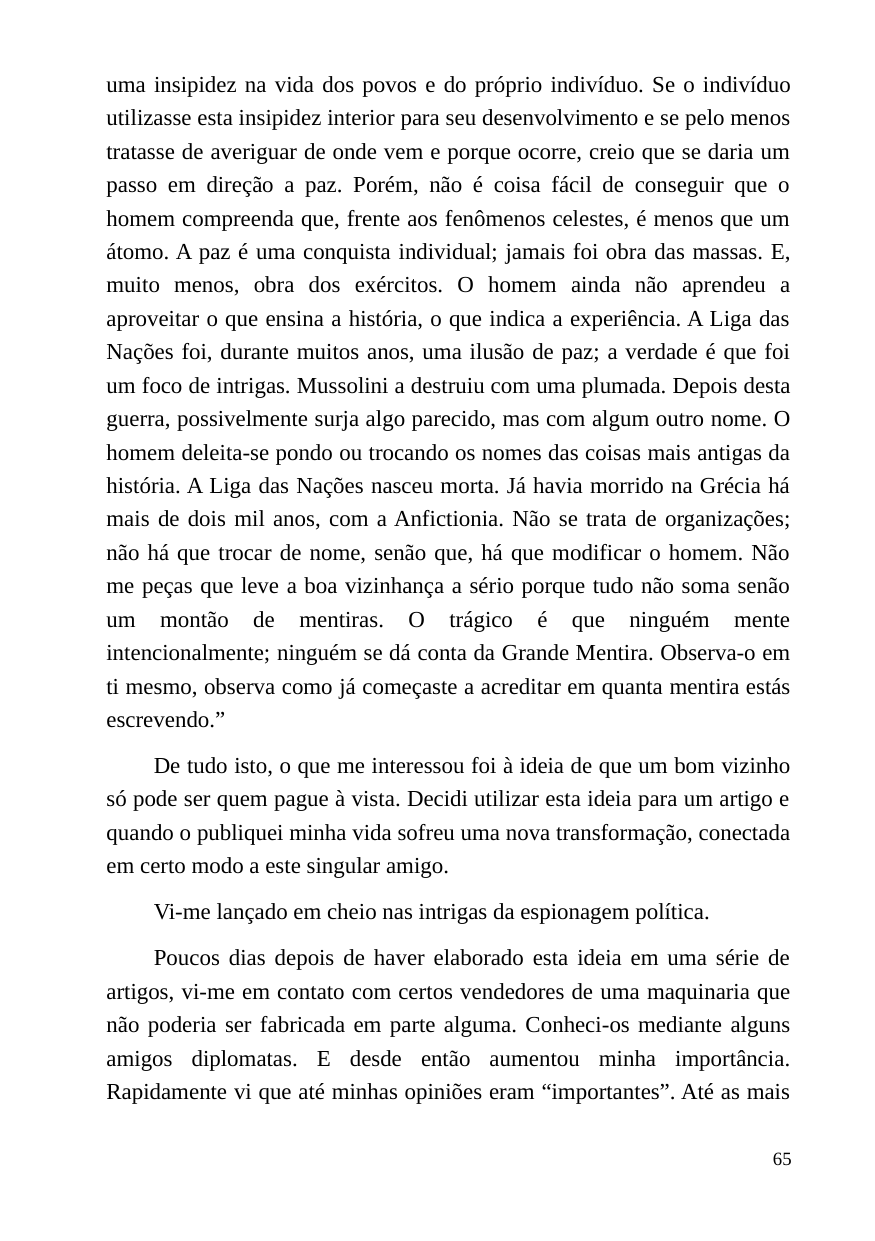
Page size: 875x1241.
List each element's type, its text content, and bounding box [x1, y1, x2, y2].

text De tudo isto, o que me interessou foi à ideia de que um bom vizinho só pode ser quem pague à vista. Decidi utilizar esta ideia para um artigo e quando o publiquei minha vida sofreu uma nova transformação, conectada em certo modo a este singular amigo. [106, 752, 791, 879]
text Poucos dias depois de haver elaborado esta ideia em uma série de artigos, vi-me em contato com certos vendedores de uma maquinaria que não poderia ser fabricada em parte alguma. Conheci-os mediante alguns amigos diplomatas. E desde então aumentou minha importância. Rapidamente vi que até minhas opiniões eram “importantes”. Até as mais [106, 944, 791, 1104]
text uma insipidez na vida dos povos e do próprio indivíduo. Se o indivíduo utilizasse esta insipidez interior para seu desenvolvimento e se pelo menos tratasse de averiguar de onde vem e porque ocorre, creio que se daria um passo em direção a paz. Porém, não é coisa fácil de conseguir que o homem compreenda que, frente aos fenômenos celestes, é menos que um átomo. A paz é uma conquista individual; jamais foi obra das massas. E, muito menos, obra dos exércitos. O homem ainda não aprendeu a aproveitar o que ensina a história, o que indica a experiência. A Liga das Nações foi, durante muitos anos, uma ilusão de paz; a verdade é que foi um foco de intrigas. Mussolini a destruiu com uma plumada. Depois desta guerra, possivelmente surja algo parecido, mas com algum outro nome. O homem deleita-se pondo ou trocando os nomes das coisas mais antigas da história. A Liga das Nações nasceu morta. Já havia morrido na Grécia há mais de dois mil anos, com a Anfictionia. Não se trata de organizações; não há que trocar de nome, senão que, há que modificar o homem. Não me peças que leve a boa vizinhança a sério porque tudo não soma senão um montão de mentiras. O trágico é que ninguém mente intencionalmente; ninguém se dá conta da Grande Mentira. Observa-o em ti mesmo, observa como já começaste a acreditar em quanta mentira estás escrevendo.” [106, 71, 791, 732]
text Vi-me lançado em cheio nas intrigas da espionagem política. [106, 898, 791, 925]
